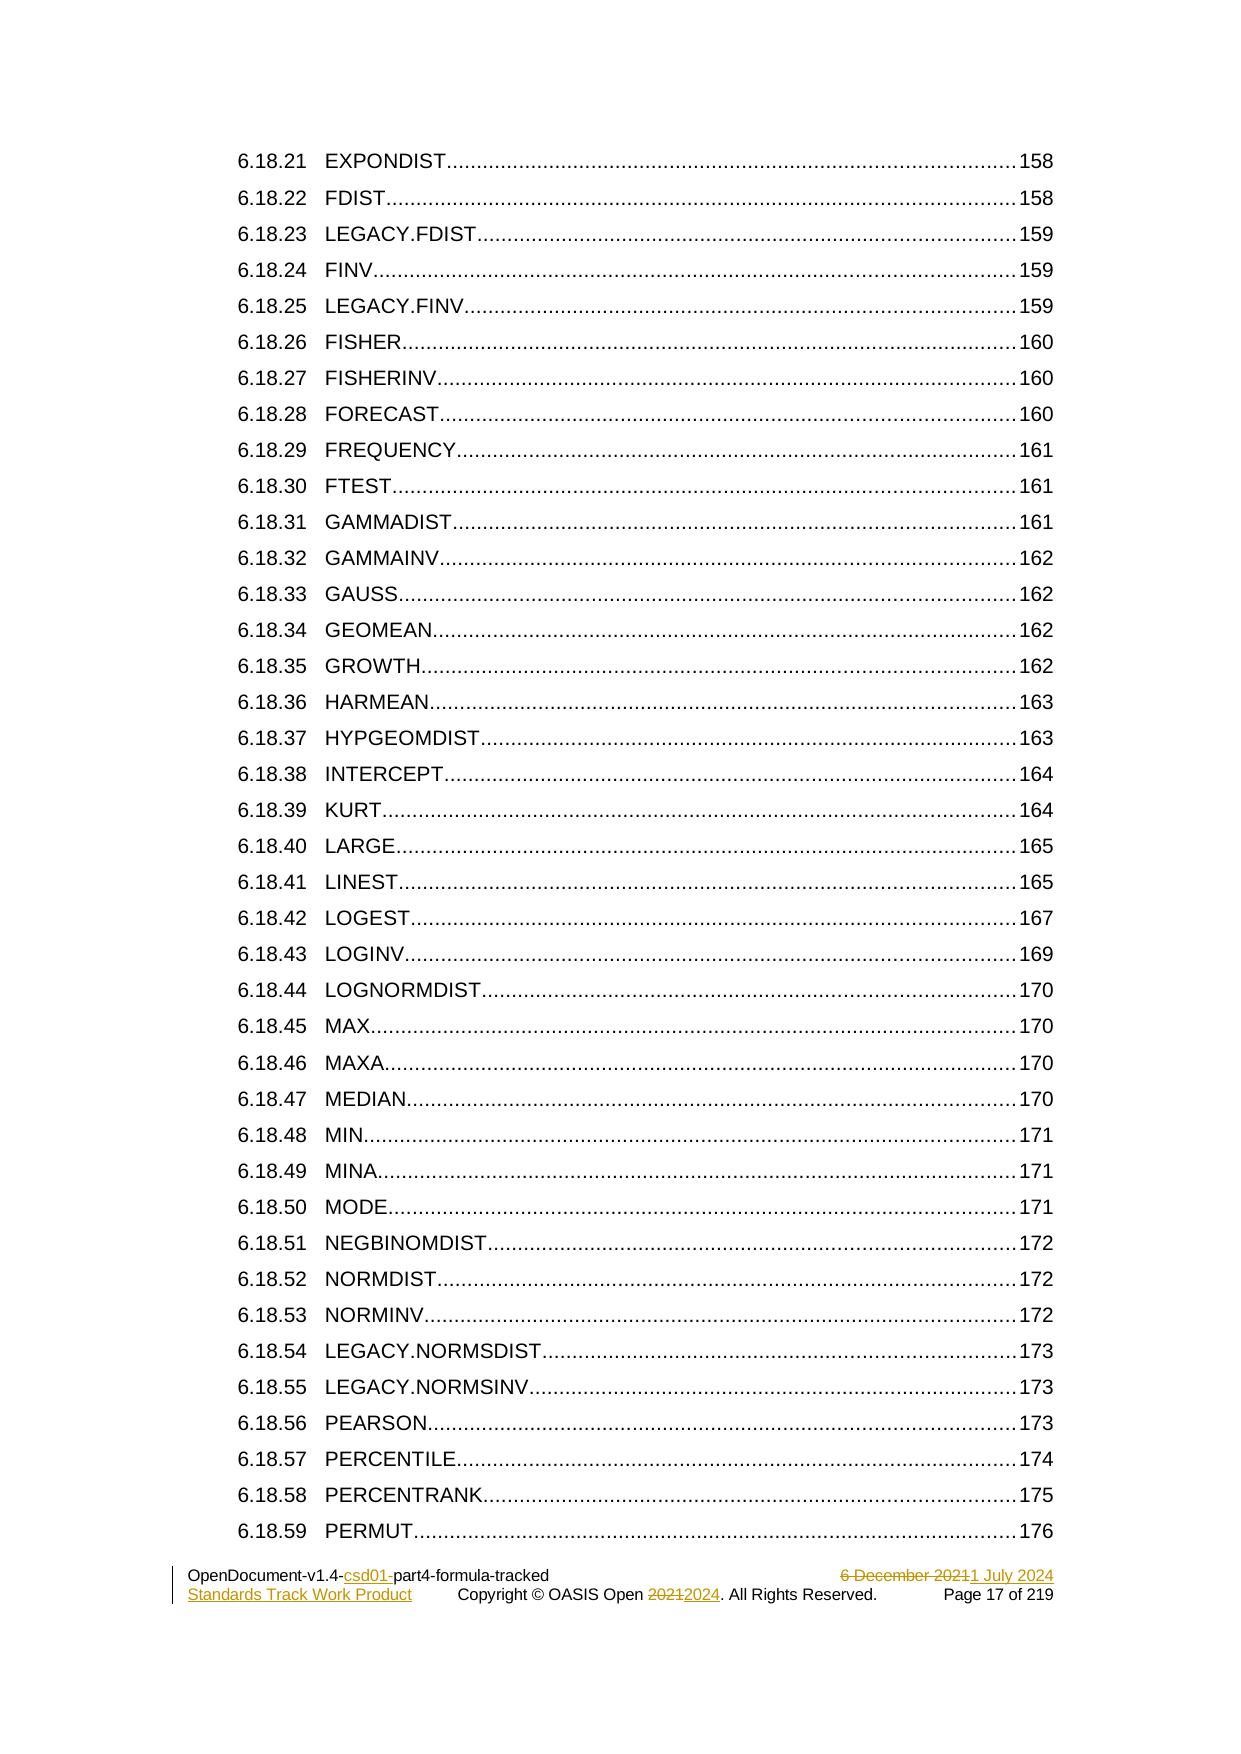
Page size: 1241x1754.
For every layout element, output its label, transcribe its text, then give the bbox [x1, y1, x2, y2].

text 6.18.57 PERCENTILE 174 [237, 1447, 1053, 1471]
text 6.18.47 MEDIAN 170 [237, 1087, 1053, 1111]
text 6.18.23 LEGACY.FDIST 159 [237, 222, 1053, 246]
text 6.18.34 GEOMEAN 162 [237, 618, 1053, 642]
text 6.18.43 LOGINV 169 [237, 943, 1053, 966]
text 6.18.46 MAXA 170 [237, 1051, 1053, 1074]
text 6.18.37 HYPGEOMDIST 163 [237, 727, 1053, 750]
text 6.18.25 LEGACY.FINV 159 [237, 294, 1053, 318]
text 6.18.41 LINEST 165 [237, 871, 1053, 894]
text 6.18.24 FINV 159 [237, 258, 1053, 282]
text 6.18.36 HARMEAN 163 [237, 691, 1053, 714]
text 6.18.32 GAMMAINV 162 [237, 546, 1053, 570]
text 6.18.38 INTERCEPT 164 [237, 763, 1053, 786]
text 6.18.26 FISHER 160 [237, 330, 1053, 354]
text 6.18.56 PEARSON 173 [237, 1411, 1053, 1435]
text 6.18.27 FISHERINV 160 [237, 366, 1053, 390]
text 6.18.44 LOGNORMDIST 170 [237, 979, 1053, 1002]
text 6.18.52 NORMDIST 172 [237, 1267, 1053, 1291]
text 6.18.55 LEGACY.NORMSINV 173 [237, 1375, 1053, 1399]
text 6.18.39 KURT 164 [237, 799, 1053, 822]
text 6.18.40 LARGE 165 [237, 835, 1053, 858]
text 6.18.31 GAMMADIST 161 [237, 510, 1053, 534]
text 6.18.48 MIN 171 [237, 1123, 1053, 1147]
text 6.18.59 PERMUT 176 [237, 1519, 1053, 1543]
text 6.18.51 NEGBINOMDIST 172 [237, 1231, 1053, 1255]
text 6.18.21 EXPONDIST 158 [237, 150, 1053, 173]
text 6.18.42 LOGEST 167 [237, 907, 1053, 930]
text 6.18.49 MINA 171 [237, 1159, 1053, 1183]
text 6.18.28 FORECAST 160 [237, 402, 1053, 426]
text 6.18.22 FDIST 158 [237, 186, 1053, 209]
text 6.18.50 MODE 171 [237, 1195, 1053, 1219]
text 6.18.35 GROWTH 162 [237, 654, 1053, 678]
text 6.18.58 PERCENTRANK 175 [237, 1483, 1053, 1507]
text 6.18.33 GAUSS 162 [237, 582, 1053, 606]
text 6.18.29 FREQUENCY 161 [237, 438, 1053, 462]
text 6.18.45 MAX 170 [237, 1015, 1053, 1038]
text 6.18.54 LEGACY.NORMSDIST 173 [237, 1339, 1053, 1363]
text 6.18.30 FTEST 161 [237, 474, 1053, 498]
text 6.18.53 NORMINV 172 [237, 1303, 1053, 1327]
